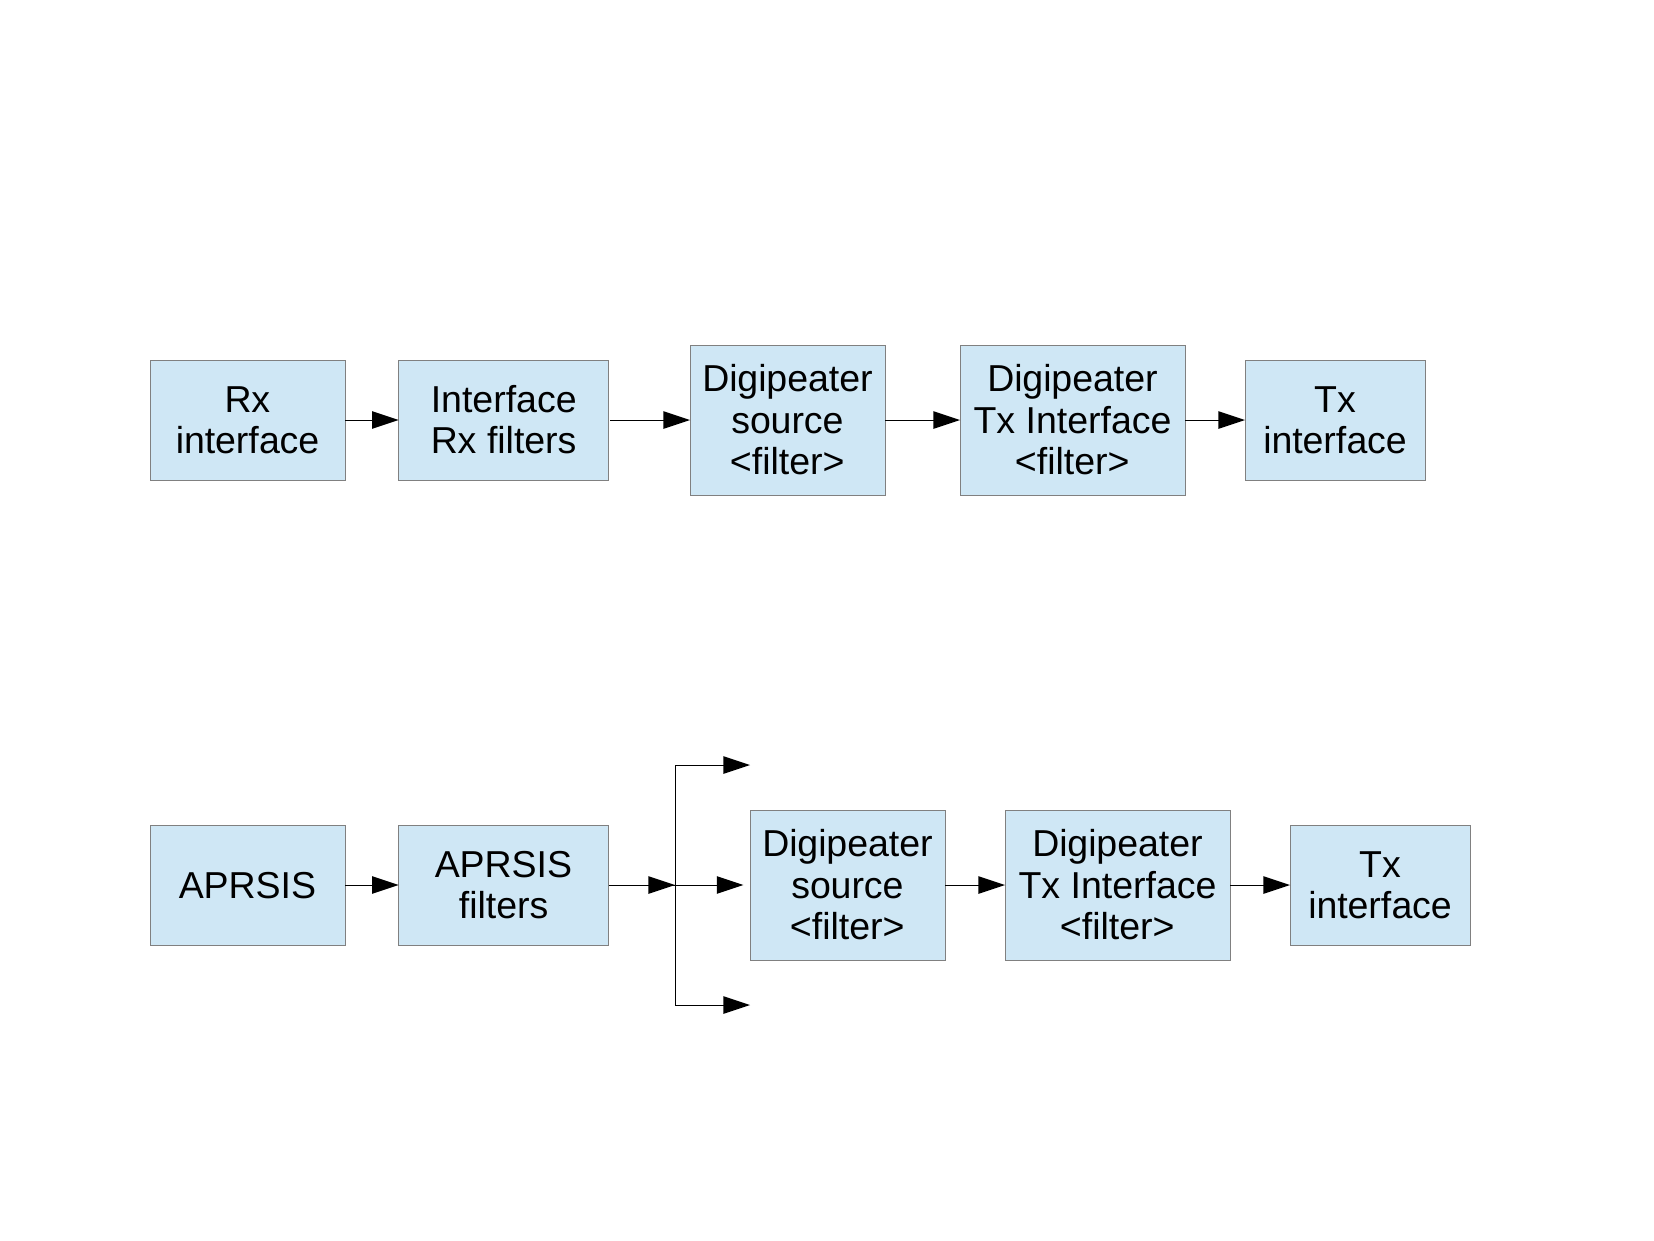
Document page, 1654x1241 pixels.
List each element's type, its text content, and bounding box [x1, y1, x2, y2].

text_box Interface Rx filters [398, 360, 609, 481]
text_box Digipeater Tx Interface <filter> [960, 345, 1186, 496]
text_box APRSIS [150, 825, 346, 946]
text_box APRSIS filters [398, 825, 609, 946]
text_box Tx interface [1290, 825, 1471, 946]
text_box Digipeater Tx Interface <filter> [1005, 810, 1231, 961]
text_box Digipeater source <filter> [690, 345, 886, 496]
text_box Tx interface [1245, 360, 1426, 481]
text_box Digipeater source <filter> [750, 810, 946, 961]
text_box Rx interface [150, 360, 346, 481]
